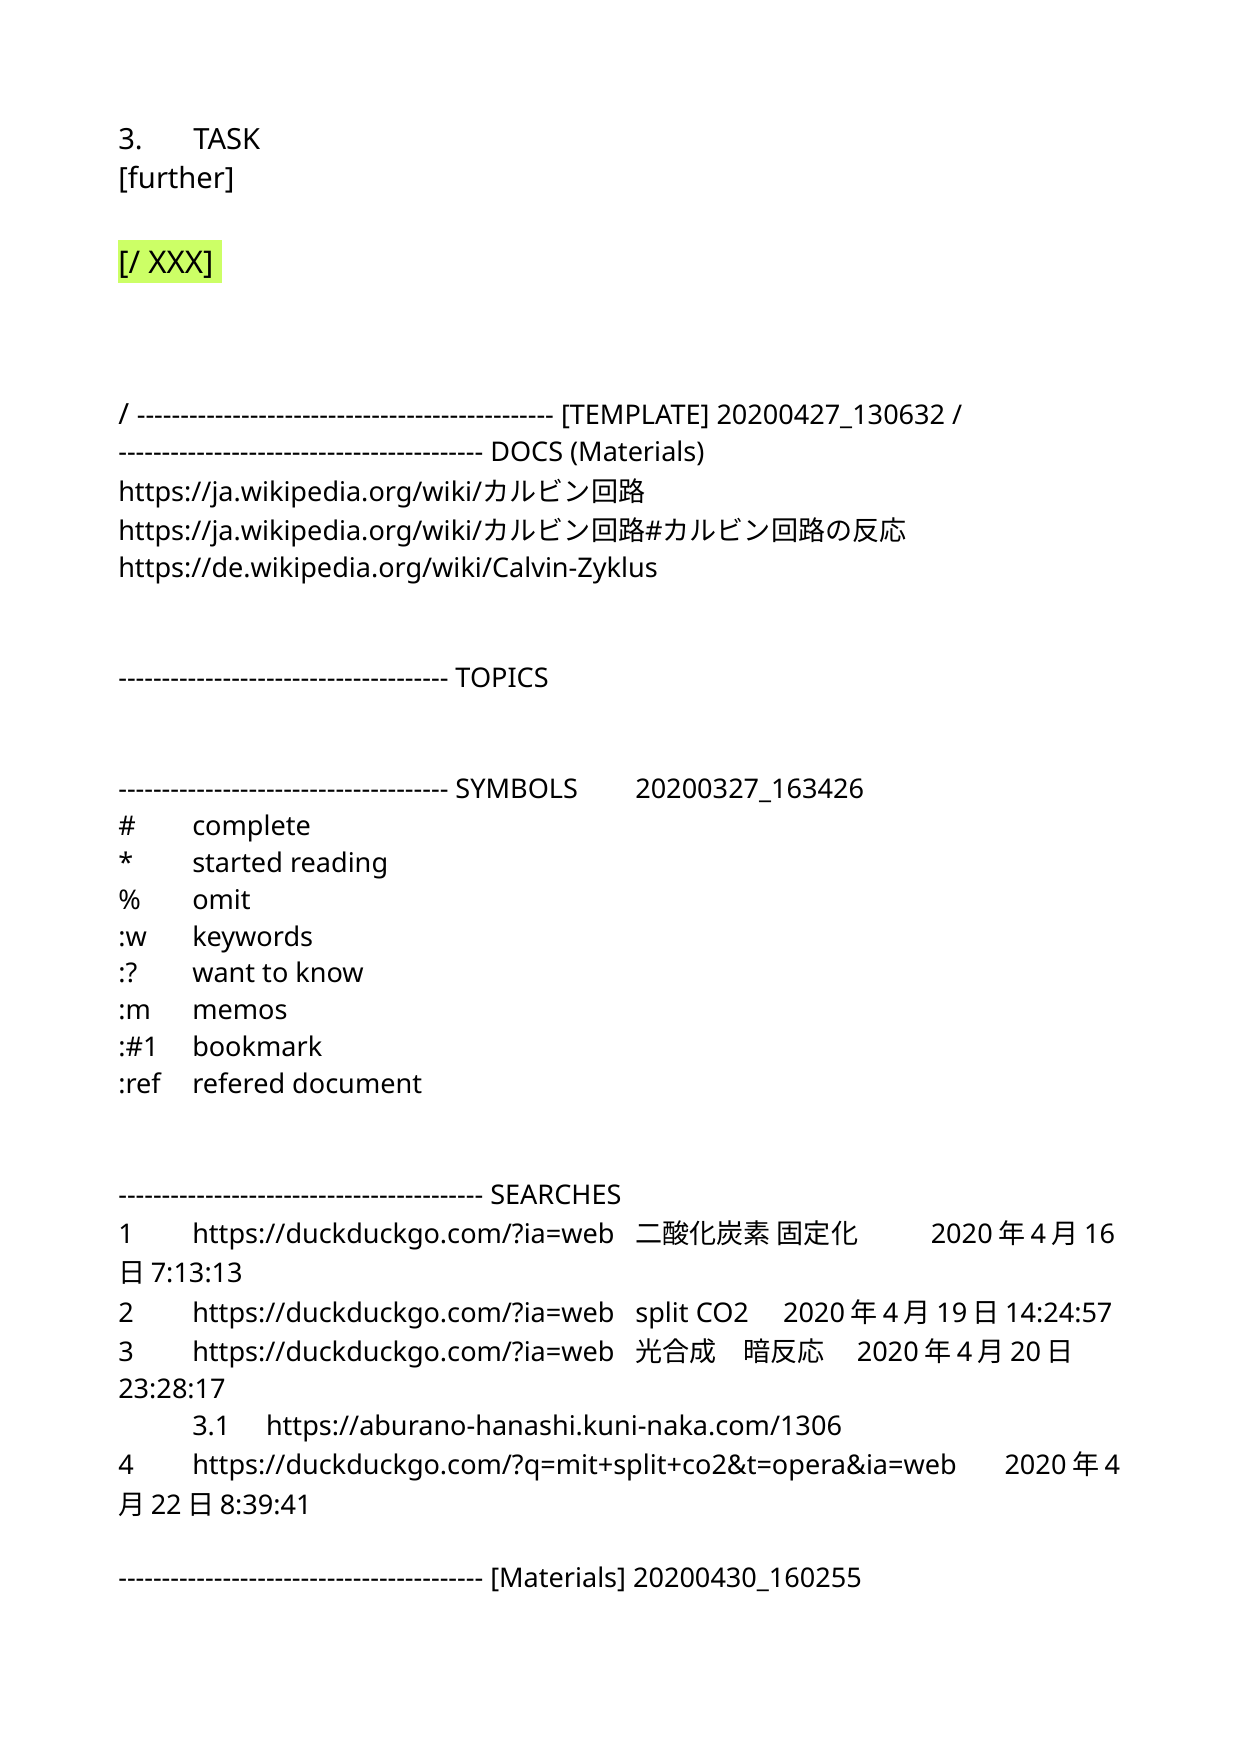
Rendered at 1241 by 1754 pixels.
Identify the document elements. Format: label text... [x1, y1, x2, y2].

text :w keywords [118, 917, 1122, 954]
text ------------------------------------------ [Materials] 20200430_160255 [118, 1559, 1122, 1596]
text ------------------------------------------ SEARCHES [118, 1175, 1122, 1212]
text :m memos [118, 991, 1122, 1028]
text * started reading [118, 843, 1122, 880]
text 1 https://duckduckgo.com/?ia=web 二酸化炭素 固定化 2020年4月16日7:13:13 [118, 1212, 1122, 1291]
text :#1 bookmark [118, 1028, 1122, 1064]
list TASK [118, 118, 1122, 158]
text [further] [118, 158, 1122, 197]
text [/ XXX] [118, 197, 1122, 283]
text -------------------------------------- TOPICS [118, 659, 1122, 696]
text # complete [118, 806, 1122, 843]
text % omit [118, 880, 1122, 917]
text -------------------------------------- SYMBOLS 20200327_163426 [118, 769, 1122, 806]
text https://de.wikipedia.org/wiki/Calvin-Zyklus [118, 548, 1122, 585]
text 2 https://duckduckgo.com/?ia=web split CO2 2020年4月19日14:24:57 [118, 1291, 1122, 1330]
text :ref refered document [118, 1064, 1122, 1101]
text 3.1 https://aburano-hanashi.kuni-naka.com/1306 [118, 1406, 1122, 1443]
text https://ja.wikipedia.org/wiki/カルビン回路 [118, 469, 1122, 509]
text 4 https://duckduckgo.com/?q=mit+split+co2&t=opera&ia=web 2020年4月22日8:39:41 [118, 1443, 1122, 1522]
text / ------------------------------------------------ [TEMPLATE] 20200427_130632 / [118, 393, 1122, 433]
text ------------------------------------------ DOCS (Materials) [118, 433, 1122, 469]
text 3 https://duckduckgo.com/?ia=web 光合成 暗反応 2020年4月20日23:28:17 [118, 1330, 1122, 1406]
text :? want to know [118, 954, 1122, 991]
text https://ja.wikipedia.org/wiki/カルビン回路#カルビン回路の反応 [118, 509, 1122, 548]
